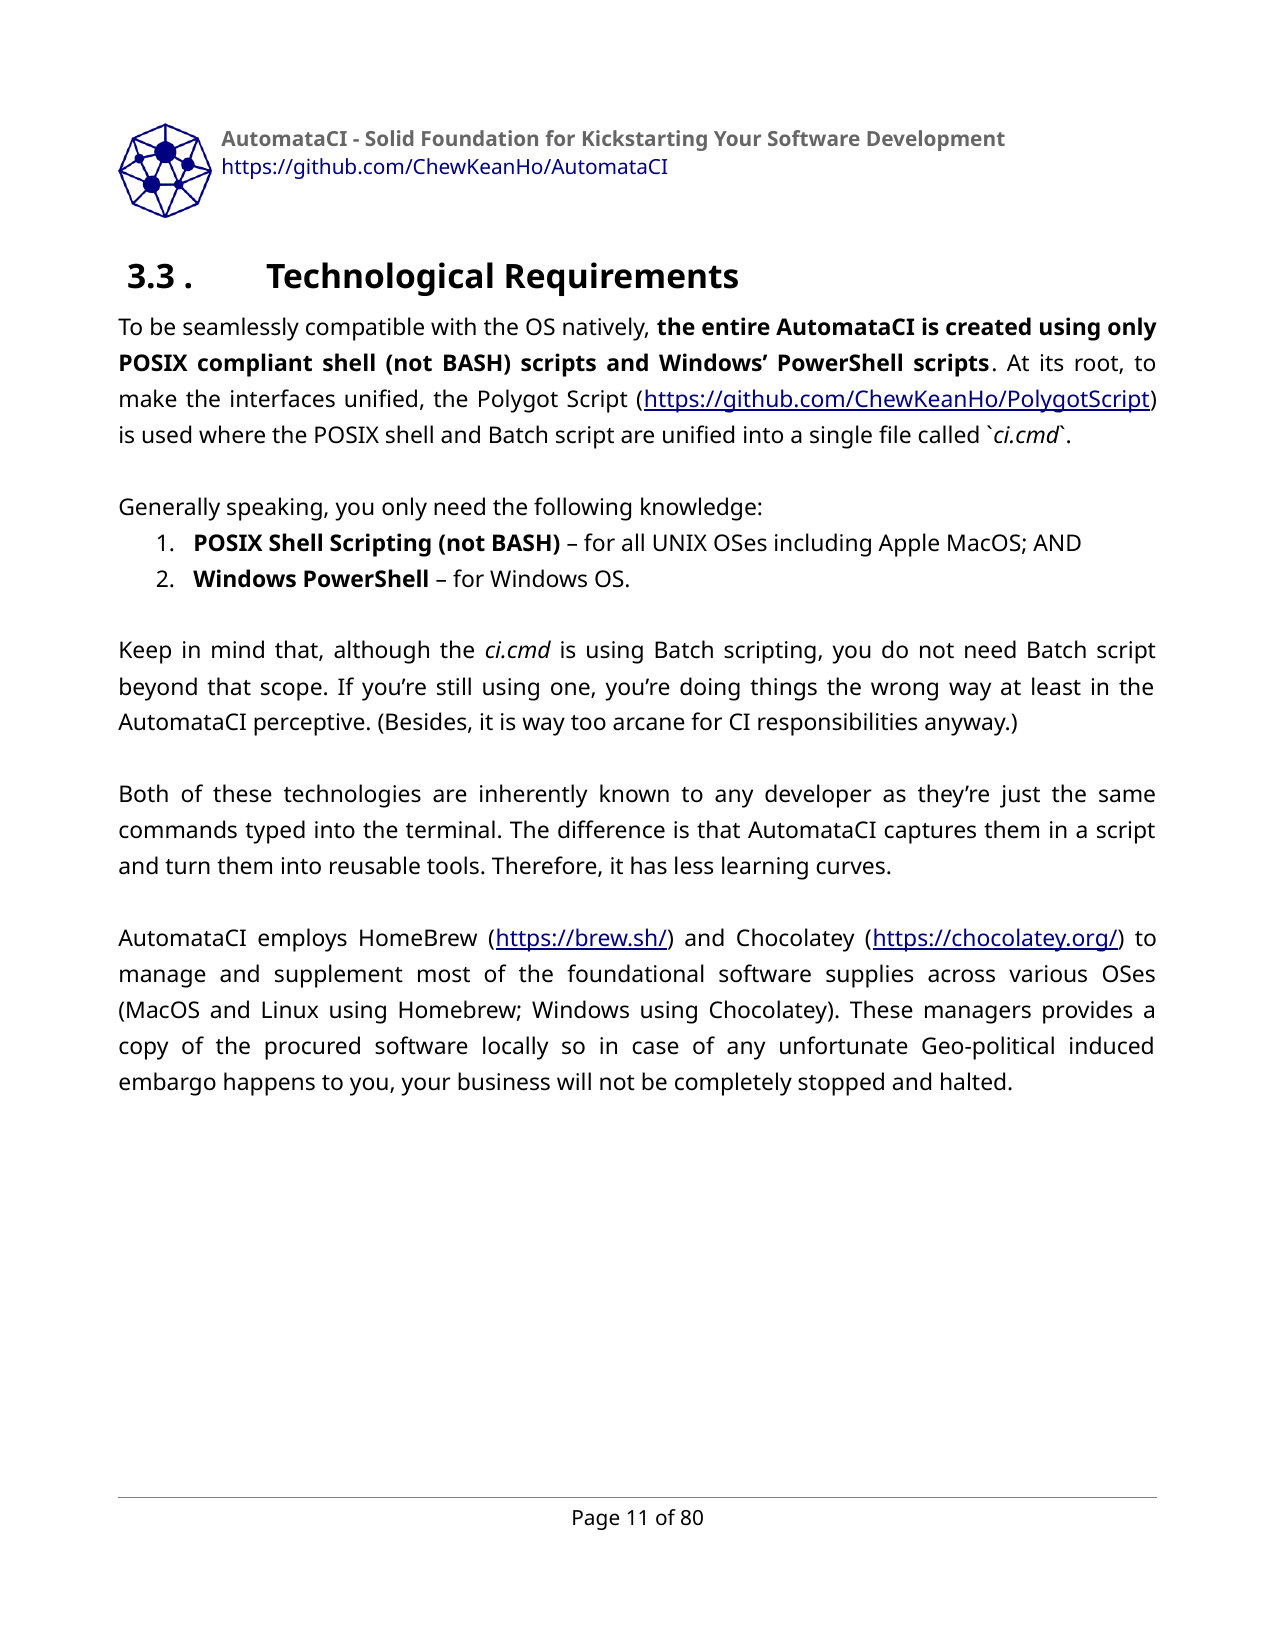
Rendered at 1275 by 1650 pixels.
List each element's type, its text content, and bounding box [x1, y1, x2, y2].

picture [118, 123, 212, 218]
text Generally speaking, you only need the following knowledge: [118, 491, 1157, 522]
list POSIX Shell Scripting (not BASH) – for all UNIX OSes including Apple MacOS; AND [156, 527, 1157, 558]
list Windows PowerShell – for Windows OS. [156, 563, 1157, 594]
text To be seamlessly compatible with the OS natively, the entire AutomataCI is created using only POSIX compliant shell (not BASH) scripts and Windows’ PowerShell scripts. At its root, to make the interfaces unified, the Polygot Script (https://github.com/ChewKeanHo/PolygotScript) is used where the POSIX shell and Batch script are unified into a single file called `ci.cmd`. [118, 311, 1157, 450]
subtitle Technological Requirements [118, 253, 1157, 298]
text Both of these technologies are inherently known to any developer as they’re just the same commands typed into the terminal. The difference is that AutomataCI captures them in a script and turn them into reusable tools. Therefore, it has less learning curves. [118, 778, 1157, 881]
text AutomataCI employs HomeBrew (https://brew.sh/) and Chocolatey (https://chocolatey.org/) to manage and supplement most of the foundational software supplies across various OSes (MacOS and Linux using Homebrew; Windows using Chocolatey). These managers provides a copy of the procured software locally so in case of any unfortunate Geo-political induced embargo happens to you, your business will not be completely stopped and halted. [118, 922, 1157, 1097]
text Keep in mind that, although the ci.cmd is using Batch scripting, you do not need Batch script beyond that scope. If you’re still using one, you’re doing things the wrong way at least in the AutomataCI perceptive. (Besides, it is way too arcane for CI responsibilities anyway.) [118, 634, 1157, 738]
